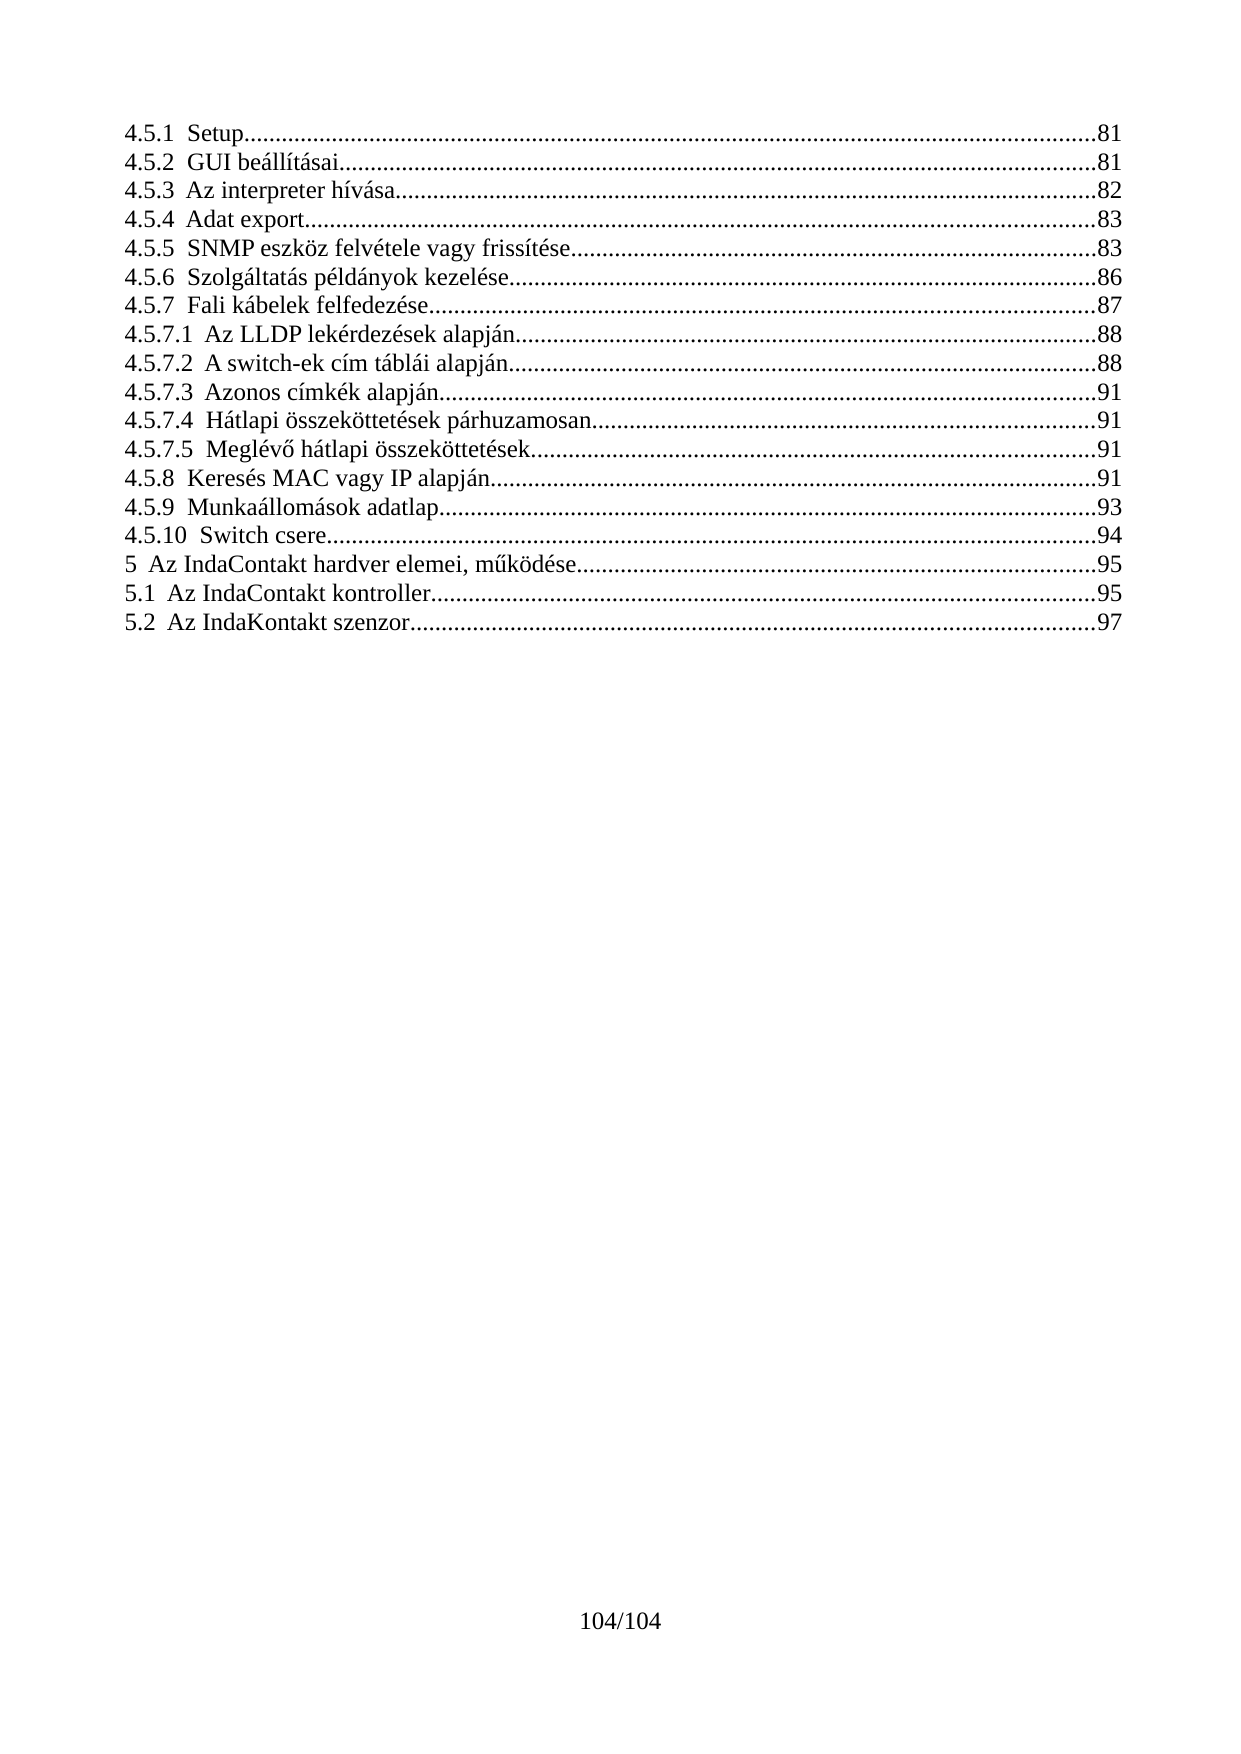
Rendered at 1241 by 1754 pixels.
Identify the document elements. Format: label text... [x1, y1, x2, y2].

text 4.5.9 Munkaállomások adatlap 93 [118, 492, 1122, 521]
text 4.5.7.2 A switch-ek cím táblái alapján 88 [118, 348, 1122, 377]
text 4.5.7.4 Hátlapi összeköttetések párhuzamosan 91 [118, 406, 1122, 434]
text 4.5.4 Adat export 83 [118, 204, 1122, 233]
text 4.5.5 SNMP eszköz felvétele vagy frissítése 83 [118, 233, 1122, 262]
text 5.2 Az IndaKontakt szenzor 97 [118, 607, 1122, 636]
text 4.5.1 Setup 81 [118, 118, 1122, 147]
text 4.5.7.5 Meglévő hátlapi összeköttetések. 91 [118, 434, 1122, 463]
text 5.1 Az IndaContakt kontroller 95 [118, 578, 1122, 607]
text 4.5.3 Az interpreter hívása 82 [118, 176, 1122, 204]
text 4.5.7.1 Az LLDP lekérdezések alapján 88 [118, 319, 1122, 348]
text 5 Az IndaContakt hardver elemei, működése 95 [118, 549, 1122, 578]
text 4.5.6 Szolgáltatás példányok kezelése 86 [118, 262, 1122, 291]
text 4.5.2 GUI beállításai 81 [118, 147, 1122, 176]
text 4.5.8 Keresés MAC vagy IP alapján 91 [118, 463, 1122, 492]
text 4.5.7 Fali kábelek felfedezése 87 [118, 291, 1122, 319]
text 4.5.7.3 Azonos címkék alapján 91 [118, 377, 1122, 406]
text 4.5.10 Switch csere 94 [118, 521, 1122, 549]
